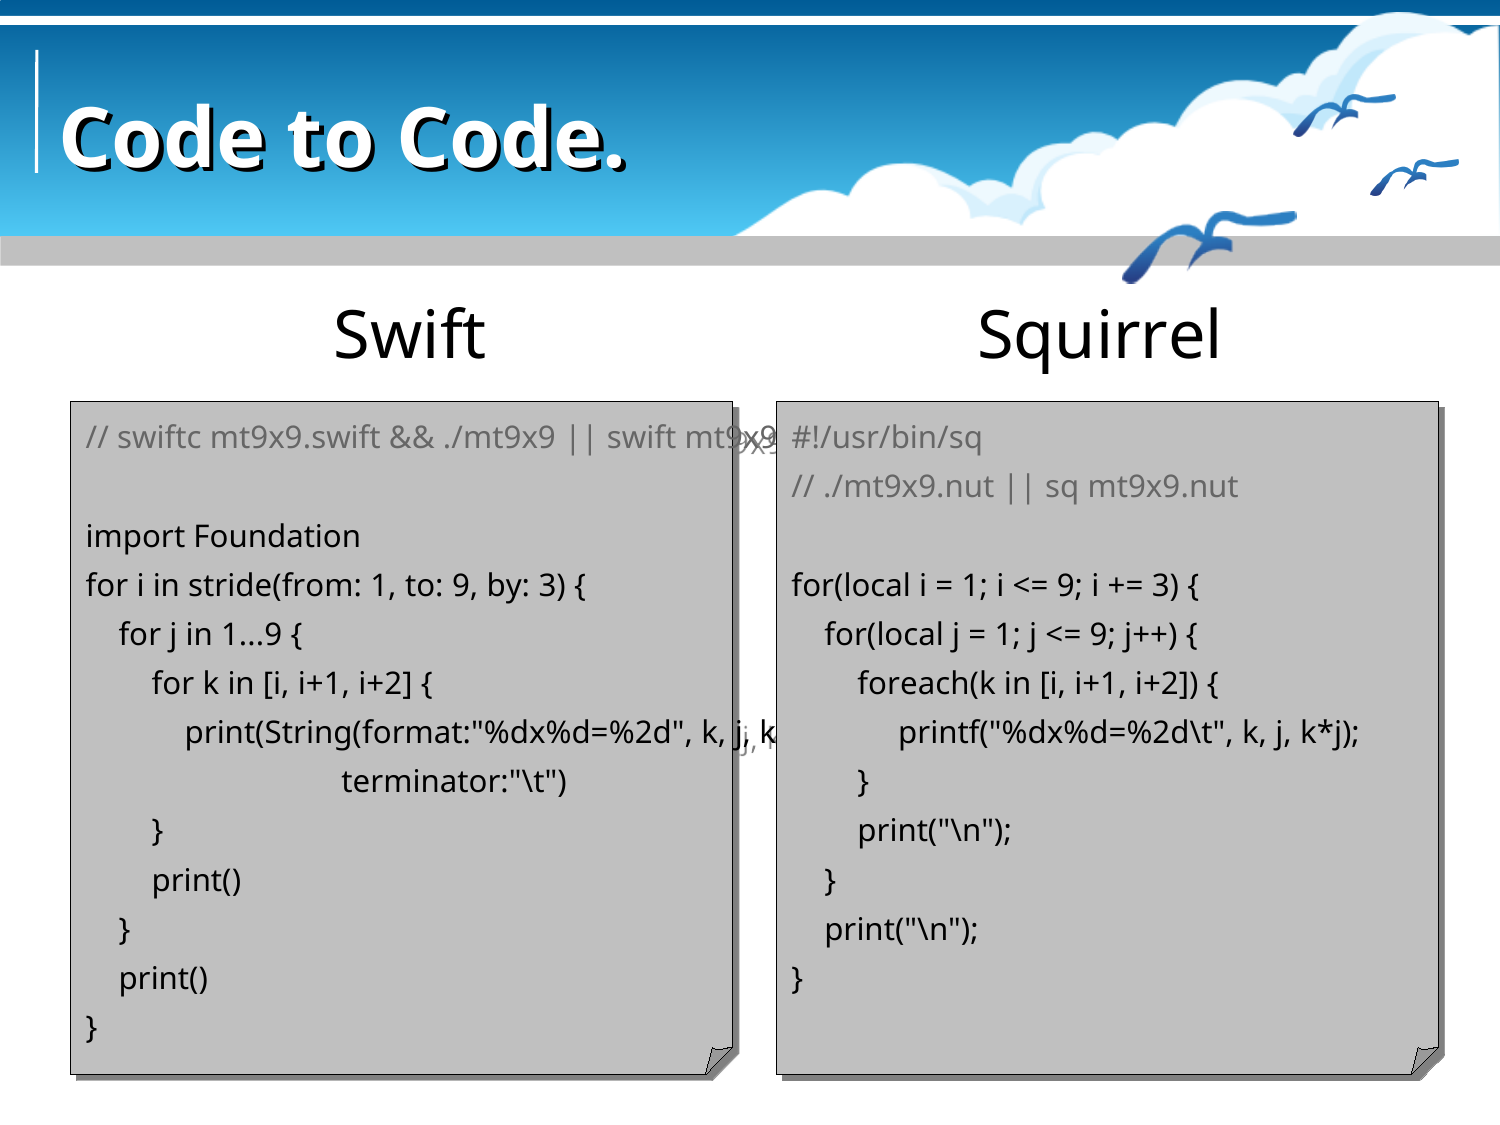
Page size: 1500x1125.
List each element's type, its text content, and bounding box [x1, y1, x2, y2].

title Code to Code. [59, 86, 1465, 186]
text_box Squirrel [962, 283, 1282, 388]
text_box #!/usr/bin/sq // ./mt9x9.nut || sq mt9x9.nut for(local i = 1; i <= 9; i += 3) { for(local j = 1; j <= 9; j++) { foreach(k in [i, i+1, i+2]) { printf("%dx%d=%2d\t", k, j, k*j); } print("\n"); } print("\n"); } [776, 401, 1439, 1075]
text_box // swiftc mt9x9.swift && ./mt9x9 || swift mt9x9.swift import Foundation for i in stride(from: 1, to: 9, by: 3) { for j in 1...9 { for k in [i, i+1, i+2] { print(String(format:"%dx%d=%2d", k, j, k*j), terminator:"\t") } print() } print() } [70, 401, 733, 1075]
text_box Swift [318, 283, 544, 388]
picture [730, 12, 1500, 284]
